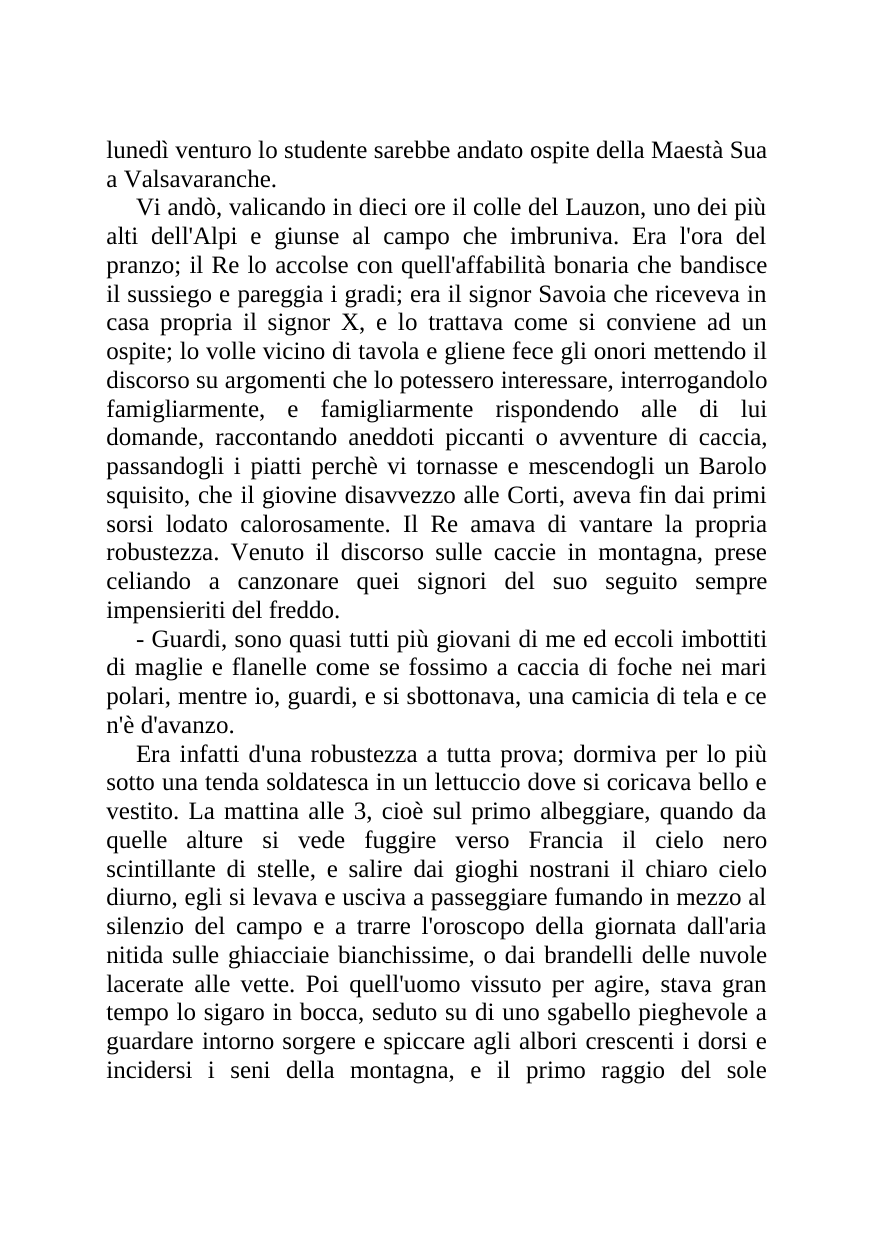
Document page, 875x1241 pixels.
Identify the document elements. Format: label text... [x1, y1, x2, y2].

text lunedì venturo lo studente sarebbe andato ospite della Maestà Sua a Valsavaranche. [106, 135, 768, 192]
text Vi andò, valicando in dieci ore il colle del Lauzon, uno dei più alti dell'Alpi e giunse al campo che imbruniva. Era l'ora del pranzo; il Re lo accolse con quell'affabilità bonaria che bandisce il sussiego e pareggia i gradi; era il signor Savoia che riceveva in casa propria il signor X, e lo trattava come si conviene ad un ospite; lo volle vicino di tavola e gliene fece gli onori mettendo il discorso su argomenti che lo potessero interessare, interrogandolo famigliarmente, e famigliarmente rispondendo alle di lui domande, raccontando aneddoti piccanti o avventure di caccia, passandogli i piatti perchè vi tornasse e mescendogli un Barolo squisito, che il giovine disavvezzo alle Corti, aveva fin dai primi sorsi lodato calorosamente. Il Re amava di vantare la propria robustezza. Venuto il discorso sulle caccie in montagna, prese celiando a canzonare quei signori del suo seguito sempre impensieriti del freddo. [106, 192, 768, 624]
text - Guardi, sono quasi tutti più giovani di me ed eccoli imbottiti di maglie e flanelle come se fossimo a caccia di foche nei mari polari, mentre io, guardi, e si sbottonava, una camicia di tela e ce n'è d'avanzo. [106, 624, 768, 739]
text Era infatti d'una robustezza a tutta prova; dormiva per lo più sotto una tenda soldatesca in un lettuccio dove si coricava bello e vestito. La mattina alle 3, cioè sul primo albeggiare, quando da quelle alture si vede fuggire verso Francia il cielo nero scintillante di stelle, e salire dai gioghi nostrani il chiaro cielo diurno, egli si levava e usciva a passeggiare fumando in mezzo al silenzio del campo e a trarre l'oroscopo della giornata dall'aria nitida sulle ghiacciaie bianchissime, o dai brandelli delle nuvole lacerate alle vette. Poi quell'uomo vissuto per agire, stava gran tempo lo sigaro in bocca, seduto su di uno sgabello pieghevole a guardare intorno sorgere e spiccare agli albori crescenti i dorsi e incidersi i seni della montagna, e il primo raggio del sole [106, 739, 768, 1084]
